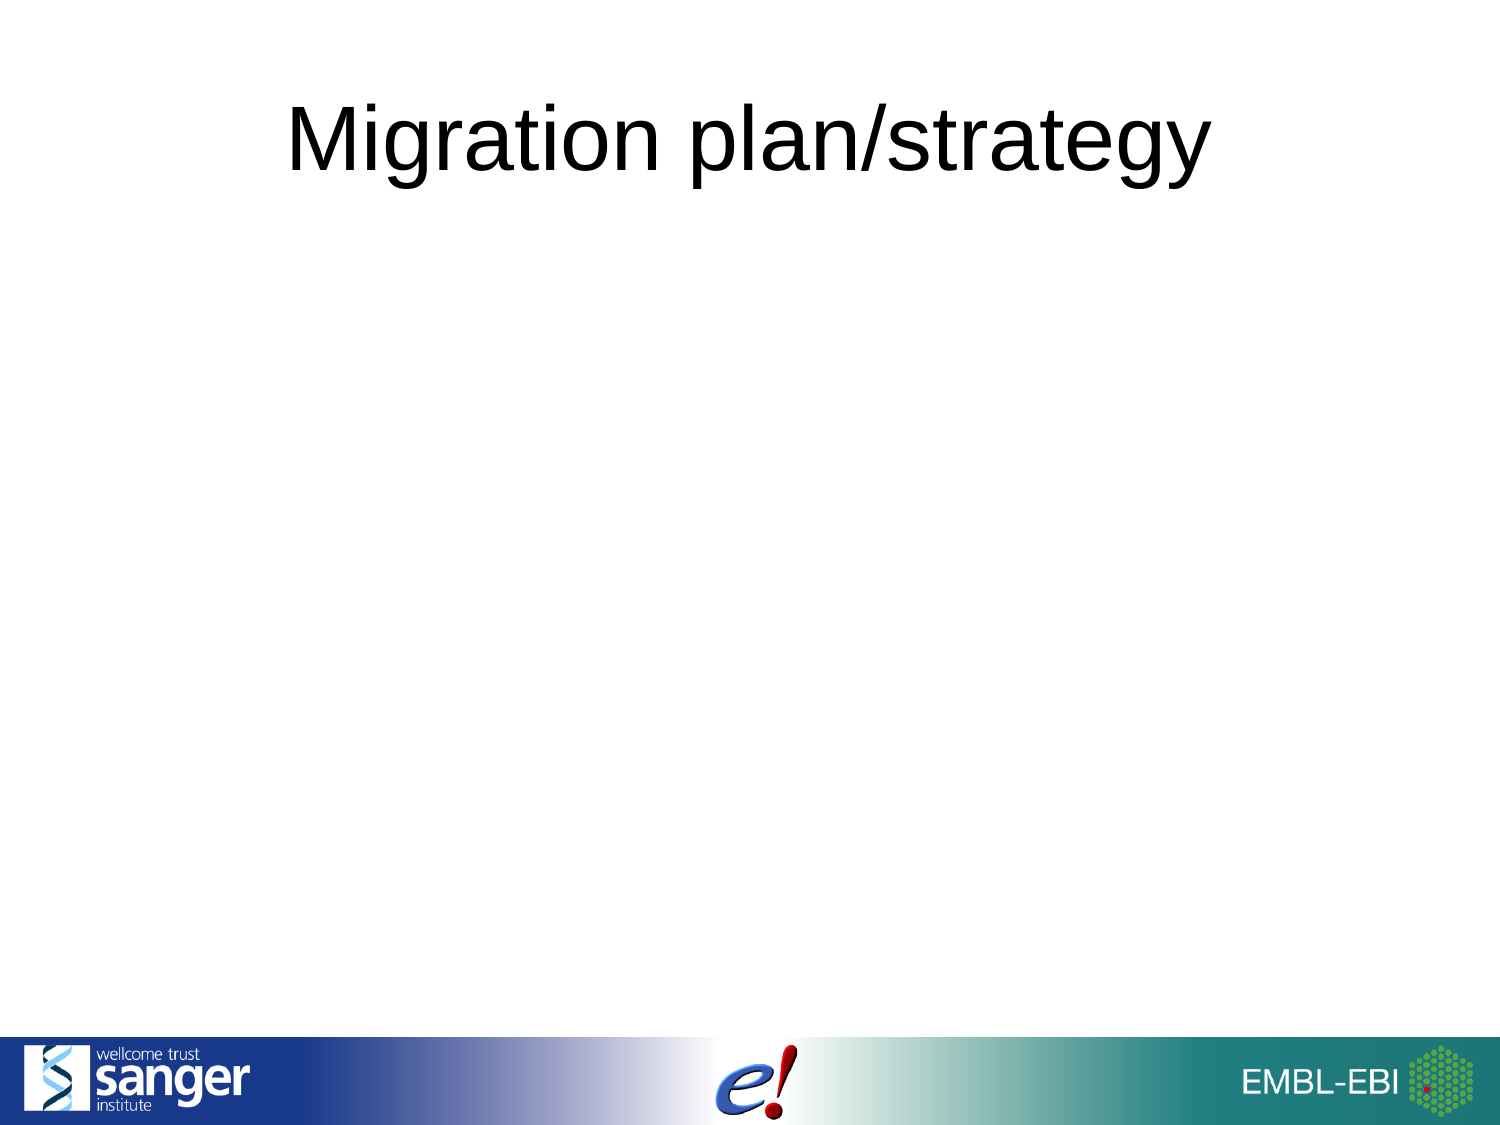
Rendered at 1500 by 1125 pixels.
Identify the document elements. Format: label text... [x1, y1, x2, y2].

picture [0, 1037, 1500, 1125]
title Migration plan/strategy [75, 44, 1425, 233]
